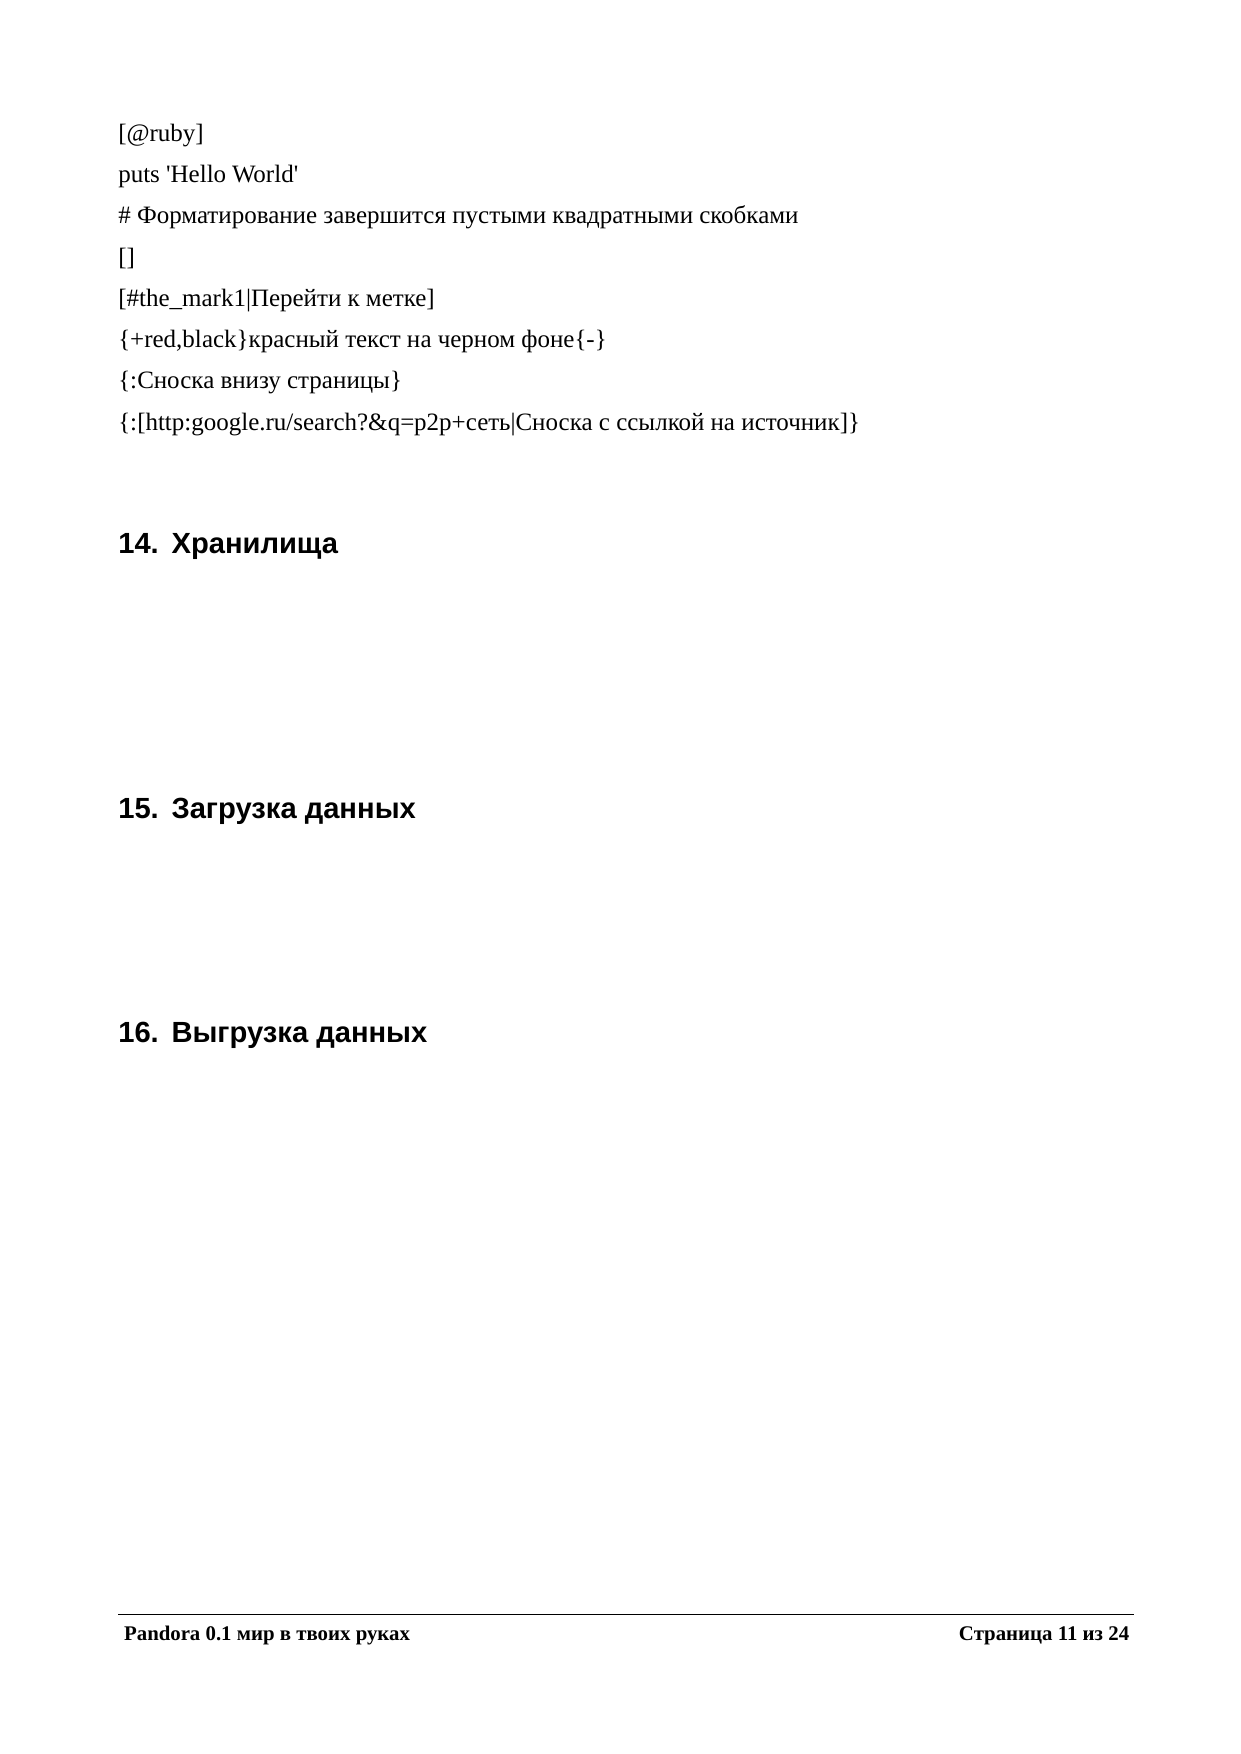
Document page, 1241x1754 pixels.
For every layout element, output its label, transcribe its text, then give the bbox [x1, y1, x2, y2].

text # Форматирование завершится пустыми квадратными скобками [118, 201, 1134, 229]
text puts 'Hello World' [118, 159, 1134, 188]
subtitle Выгрузка данных [118, 1015, 1134, 1049]
text [@ruby] [118, 118, 1134, 147]
subtitle Загрузка данных [118, 791, 1134, 825]
subtitle Хранилища [118, 526, 1134, 559]
text {:Сноска внизу страницы} [118, 366, 1134, 394]
text [#the_mark1|Перейти к метке] [118, 283, 1134, 312]
text [] [118, 242, 1134, 271]
text {+red,black}красный текст на черном фоне{-} [118, 324, 1134, 353]
text {:[http:google.ru/search?&q=p2p+сеть|Сноска с ссылкой на источник]} [118, 407, 1134, 436]
